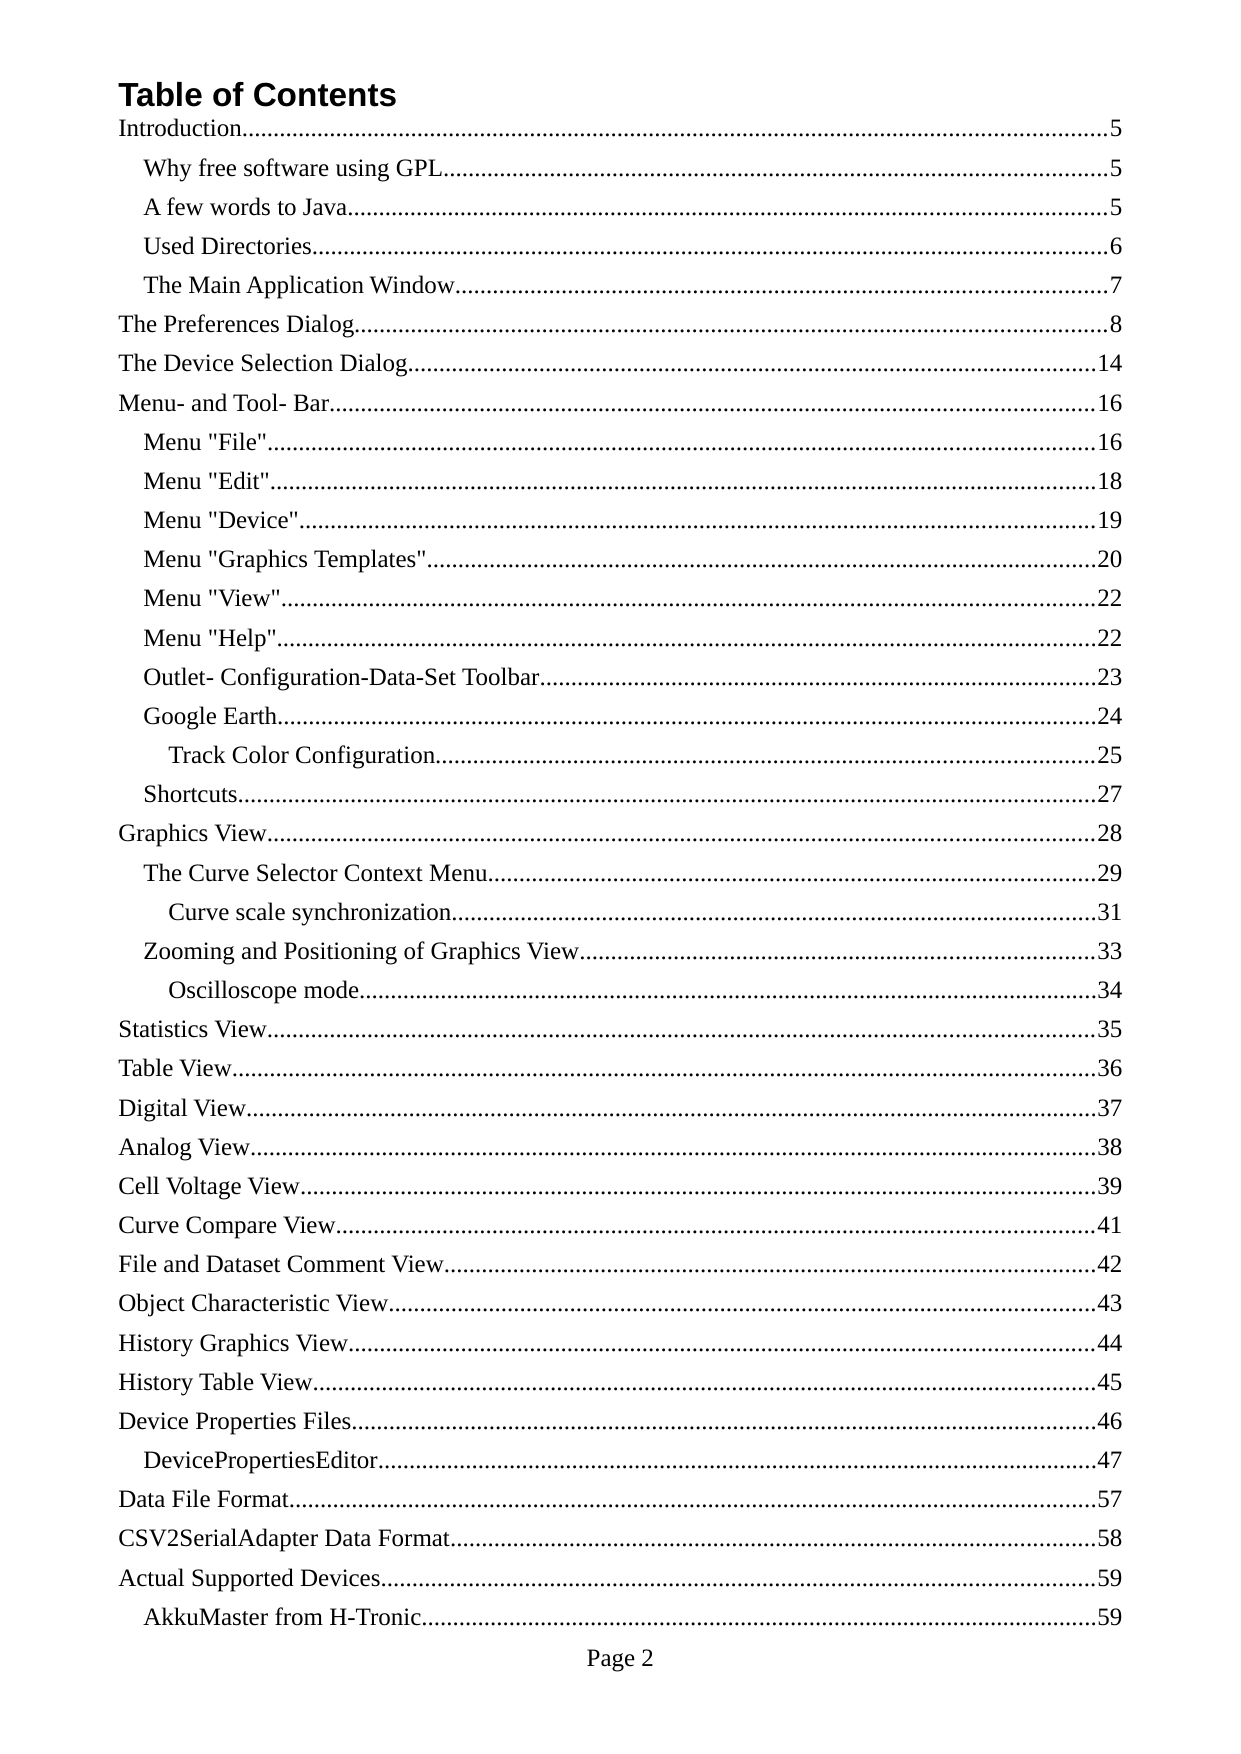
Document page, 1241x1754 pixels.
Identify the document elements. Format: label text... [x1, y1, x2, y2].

text Analog View 38 [118, 1132, 1122, 1161]
text Data File Format 57 [118, 1484, 1122, 1513]
text Device Properties Files 46 [118, 1406, 1122, 1435]
text Statistics View 35 [118, 1014, 1122, 1043]
text The Curve Selector Context Menu 29 [143, 858, 1122, 886]
text Track Color Configuration 25 [168, 740, 1122, 769]
text Table View 36 [118, 1053, 1122, 1082]
text CSV2SerialAdapter Data Format 58 [118, 1523, 1122, 1552]
text Zooming and Positioning of Graphics View 33 [143, 936, 1122, 965]
text History Graphics View 44 [118, 1328, 1122, 1356]
text Oscilloscope mode 34 [168, 975, 1122, 1004]
text Menu- and Tool- Bar 16 [118, 388, 1122, 416]
text Curve scale synchronization 31 [168, 897, 1122, 926]
text Shortcuts 27 [143, 779, 1122, 808]
text Introduction 5 [118, 113, 1122, 142]
text Menu "Help" 22 [143, 623, 1122, 651]
text Menu "File" 16 [143, 427, 1122, 456]
text The Preferences Dialog 8 [118, 309, 1122, 338]
text A few words to Java 5 [143, 192, 1122, 221]
text Menu "Edit" 18 [143, 466, 1122, 495]
text Google Earth 24 [143, 701, 1122, 730]
text The Main Application Window 7 [143, 270, 1122, 299]
text History Table View 45 [118, 1367, 1122, 1396]
text File and Dataset Comment View 42 [118, 1249, 1122, 1278]
text AkkuMaster from H-Tronic 59 [143, 1602, 1122, 1631]
text Used Directories 6 [143, 231, 1122, 260]
text The Device Selection Dialog 14 [118, 348, 1122, 377]
text Graphics View 28 [118, 818, 1122, 847]
text Digital View 37 [118, 1093, 1122, 1121]
text Menu "Device" 19 [143, 505, 1122, 534]
text Curve Compare View 41 [118, 1210, 1122, 1239]
text Object Characteristic View 43 [118, 1288, 1122, 1317]
text Why free software using GPL 5 [143, 153, 1122, 181]
text Actual Supported Devices 59 [118, 1563, 1122, 1591]
subtitle Table of Contents [118, 75, 1122, 113]
text Menu "View" 22 [143, 583, 1122, 612]
text Menu "Graphics Templates" 20 [143, 544, 1122, 573]
text DevicePropertiesEditor 47 [143, 1445, 1122, 1474]
text Outlet- Configuration-Data-Set Toolbar 23 [143, 662, 1122, 691]
text Cell Voltage View 39 [118, 1171, 1122, 1200]
